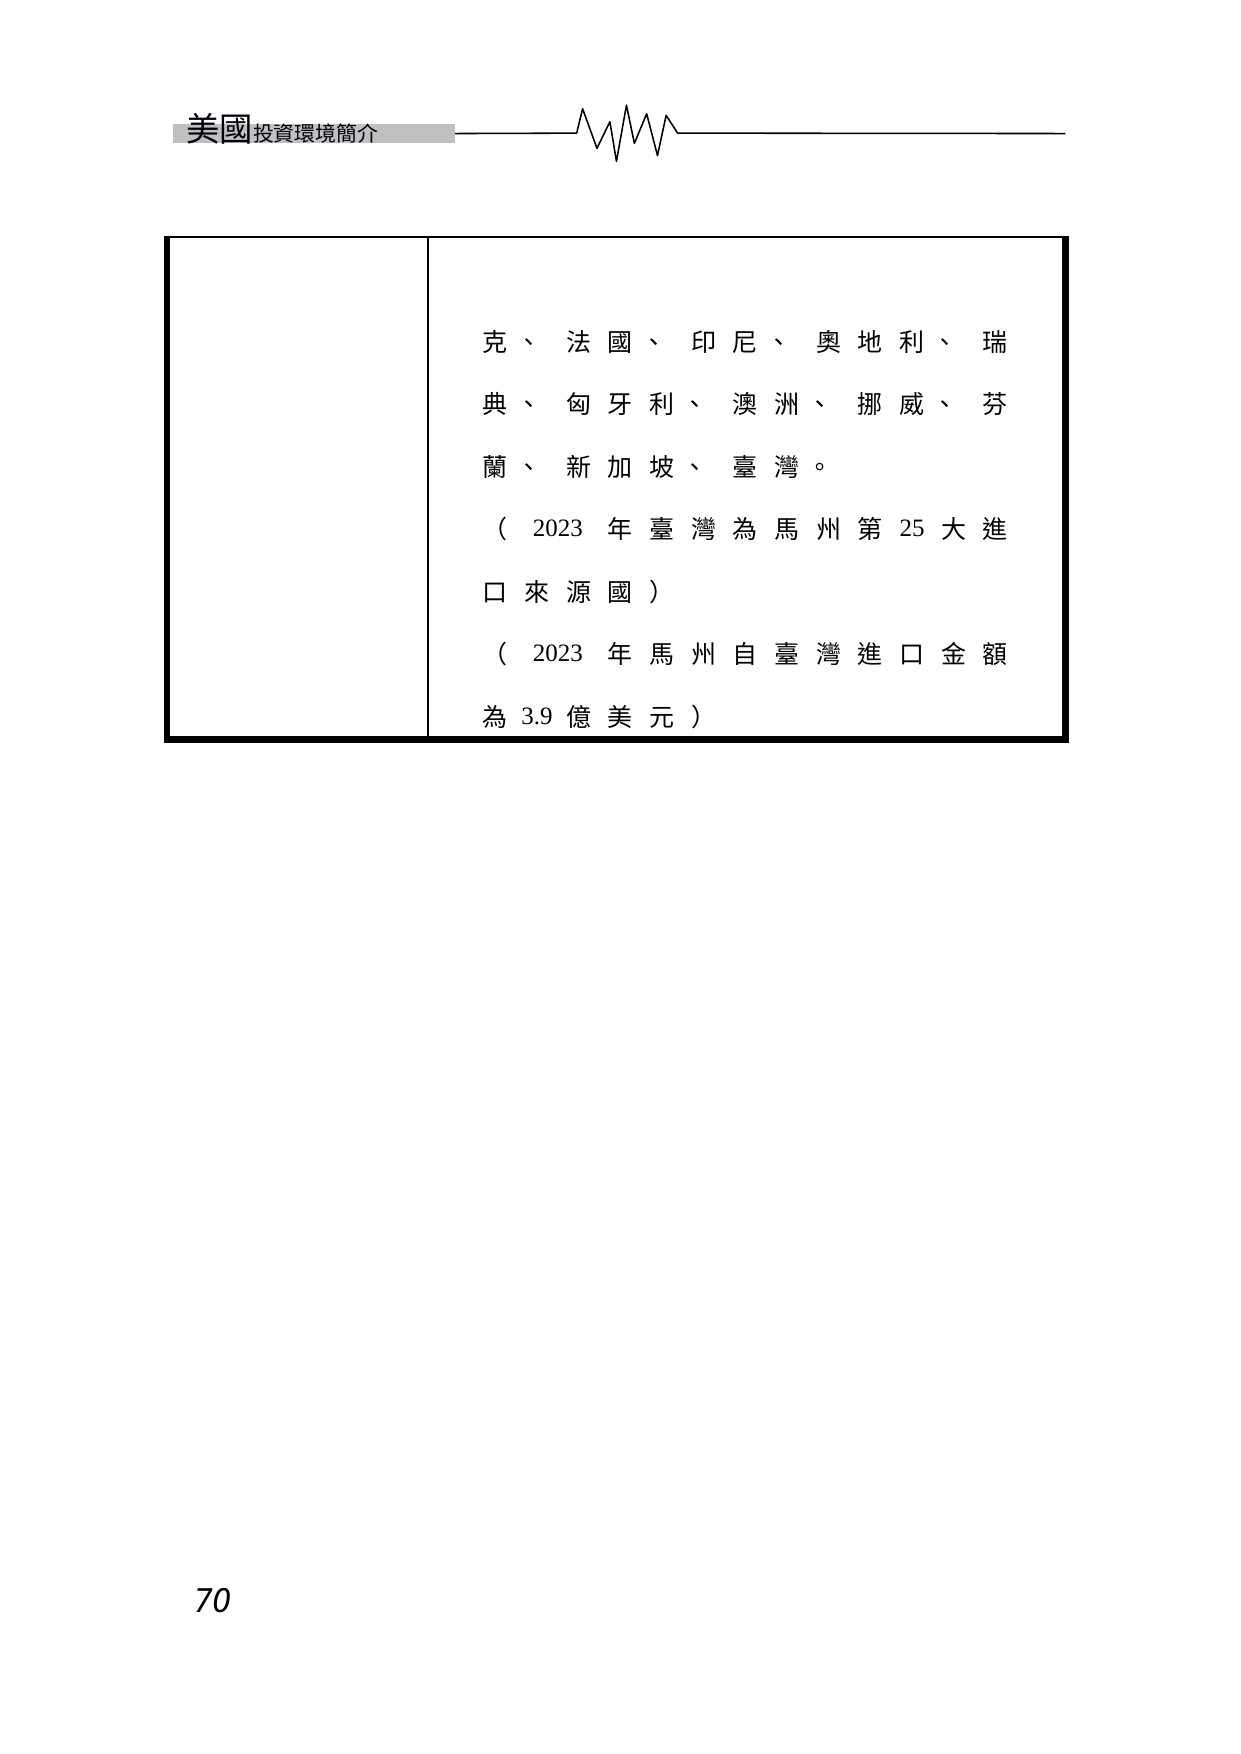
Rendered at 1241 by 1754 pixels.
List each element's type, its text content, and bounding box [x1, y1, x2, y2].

table_cell 克、法國、印尼、奧地利、瑞典、匈牙利、澳洲、挪威、芬蘭、新加坡、臺灣。 （2023年臺灣為馬州第25大進口來源國） （2023年馬州自臺灣進口金額為3.9億美元） [429, 238, 1062, 736]
table_cell [170, 238, 427, 736]
